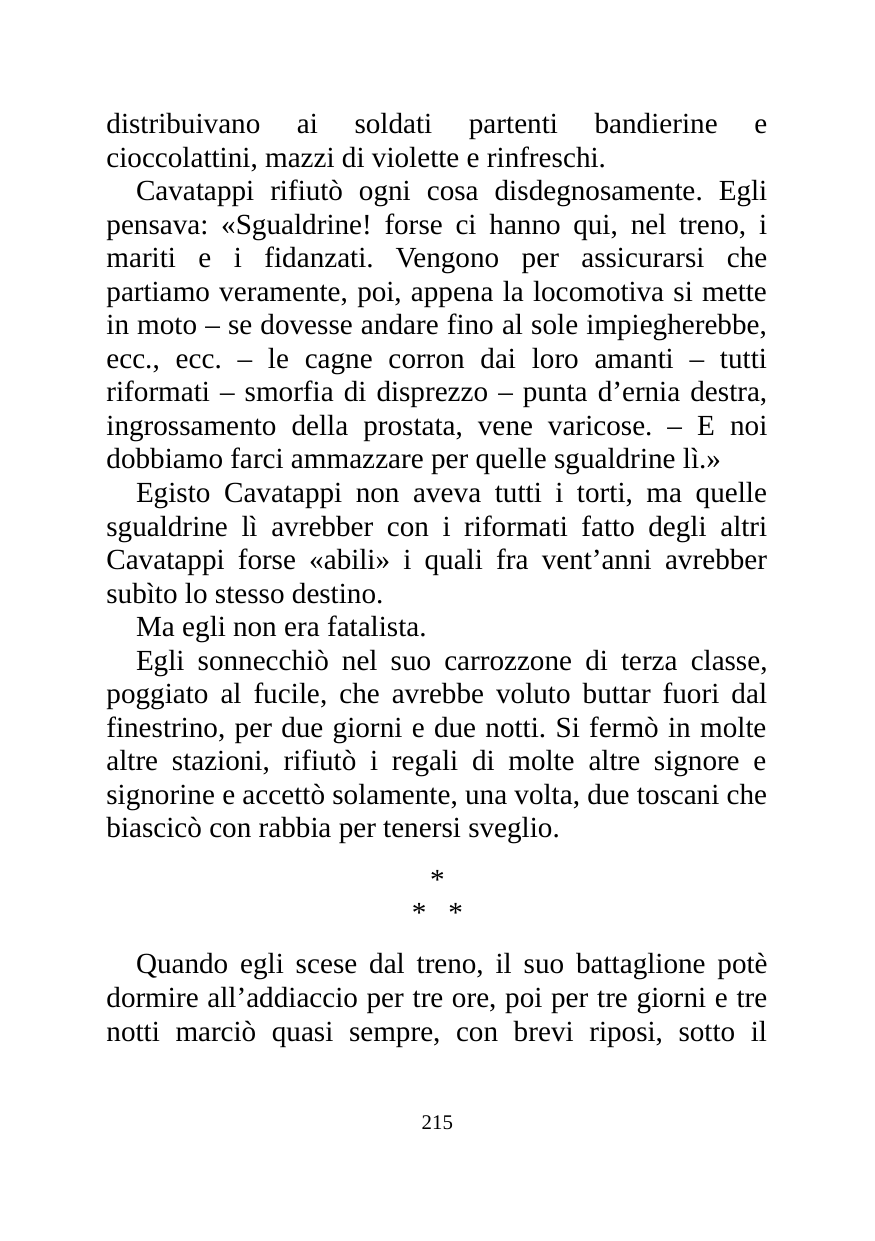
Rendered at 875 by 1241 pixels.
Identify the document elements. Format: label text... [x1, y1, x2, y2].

text Quando egli scese dal treno, il suo battaglione potè dormire all’addiaccio per tre ore, poi per tre giorni e tre notti marciò quasi sempre, con brevi riposi, sotto il [106, 947, 768, 1047]
text Egli sonnecchiò nel suo carrozzone di terza classe, poggiato al fucile, che avrebbe voluto buttar fuori dal finestrino, per due giorni e due notti. Si fermò in molte altre stazioni, rifiutò i regali di molte altre signore e signorine e accettò solamente, una volta, due toscani che biascicò con rabbia per tenersi sveglio. [106, 643, 768, 844]
text Egisto Cavatappi non aveva tutti i torti, ma quelle sgualdrine lì avrebber con i riformati fatto degli altri Cavatappi forse «abili» i quali fra vent’anni avrebber subìto lo stesso destino. [106, 475, 768, 609]
text Ma egli non era fatalista. [106, 609, 768, 643]
text * * * [106, 862, 768, 929]
text distribuivano ai soldati partenti bandierine e cioccolattini, mazzi di violette e rinfreschi. [106, 106, 768, 173]
text Cavatappi rifiutò ogni cosa disdegnosamente. Egli pensava: «Sgualdrine! forse ci hanno qui, nel treno, i mariti e i fidanzati. Vengono per assicurarsi che partiamo veramente, poi, appena la locomotiva si mette in moto – se dovesse andare fino al sole impiegherebbe, ecc., ecc. – le cagne corron dai loro amanti – tutti riformati – smorfia di disprezzo – punta d’ernia destra, ingrossamento della prostata, vene varicose. – E noi dobbiamo farci ammazzare per quelle sgualdrine lì.» [106, 173, 768, 475]
